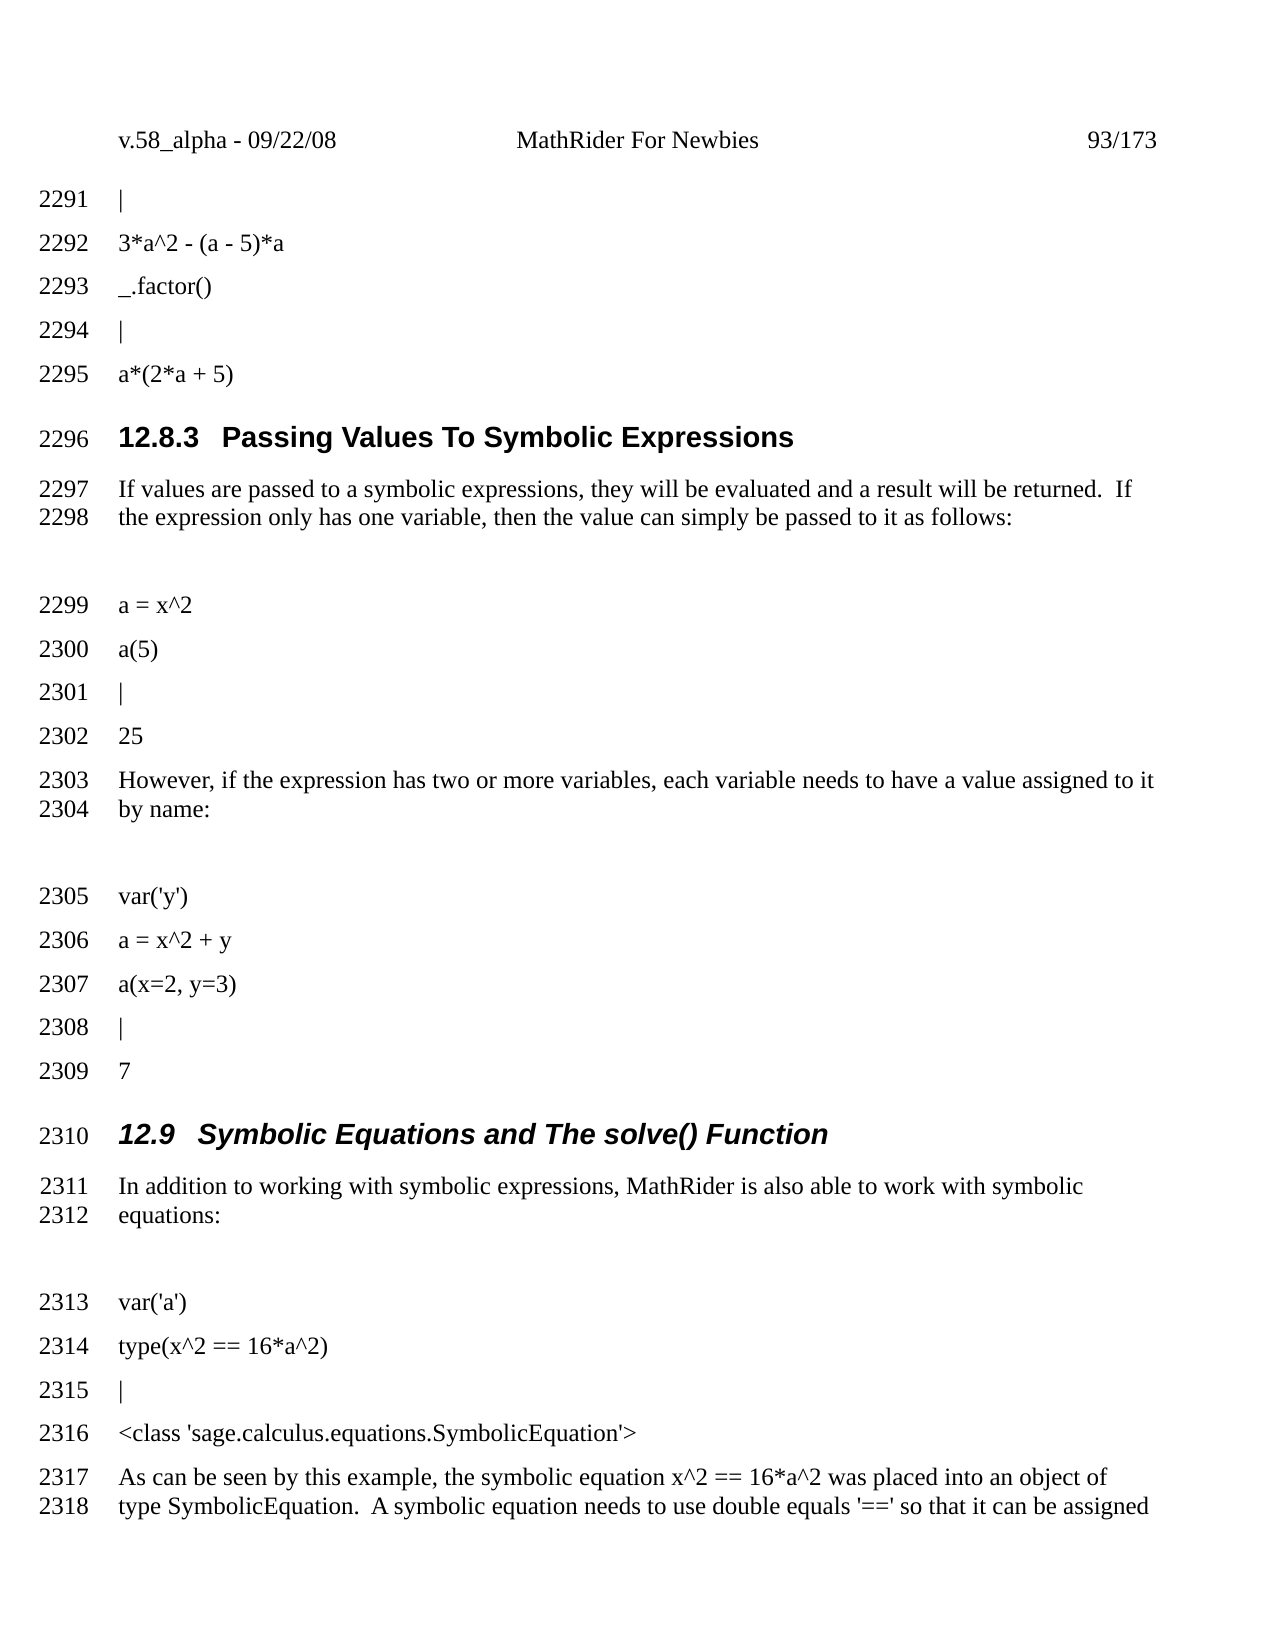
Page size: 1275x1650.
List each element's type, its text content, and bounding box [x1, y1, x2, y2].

subtitle Passing Values To Symbolic Expressions [118, 420, 1157, 454]
text In addition to working with symbolic expressions, MathRider is also able to work with symbolic equations: [118, 1171, 1157, 1228]
text | [118, 1012, 1157, 1041]
text 25 [118, 721, 1157, 750]
text If values are passed to a symbolic expressions, they will be evaluated and a result will be returned. If the expression only has one variable, then the value can simply be passed to it as follows: [118, 474, 1157, 531]
text a(x=2, y=3) [118, 969, 1157, 997]
text However, if the expression has two or more variables, each variable needs to have a value assigned to it by name: [118, 765, 1157, 822]
text type(x^2 == 16*a^2) [118, 1331, 1157, 1360]
subtitle Symbolic Equations and The solve() Function [118, 1117, 1157, 1151]
text var('y') [118, 881, 1157, 910]
text 7 [118, 1056, 1157, 1085]
text | [118, 1375, 1157, 1403]
text 3*a^2 - (a - 5)*a [118, 228, 1157, 256]
text | [118, 315, 1157, 344]
text <class 'sage.calculus.equations.SymbolicEquation'> [118, 1418, 1157, 1447]
text var('a') [118, 1287, 1157, 1316]
text _.factor() [118, 271, 1157, 300]
text a(5) [118, 634, 1157, 662]
text | [118, 677, 1157, 706]
text As can be seen by this example, the symbolic equation x^2 == 16*a^2 was placed into an object of type SymbolicEquation. A symbolic equation needs to use double equals '==' so that it can be assigned [118, 1462, 1157, 1520]
text | [118, 184, 1157, 213]
text a*(2*a + 5) [118, 359, 1157, 388]
text a = x^2 + y [118, 925, 1157, 954]
text a = x^2 [118, 590, 1157, 619]
